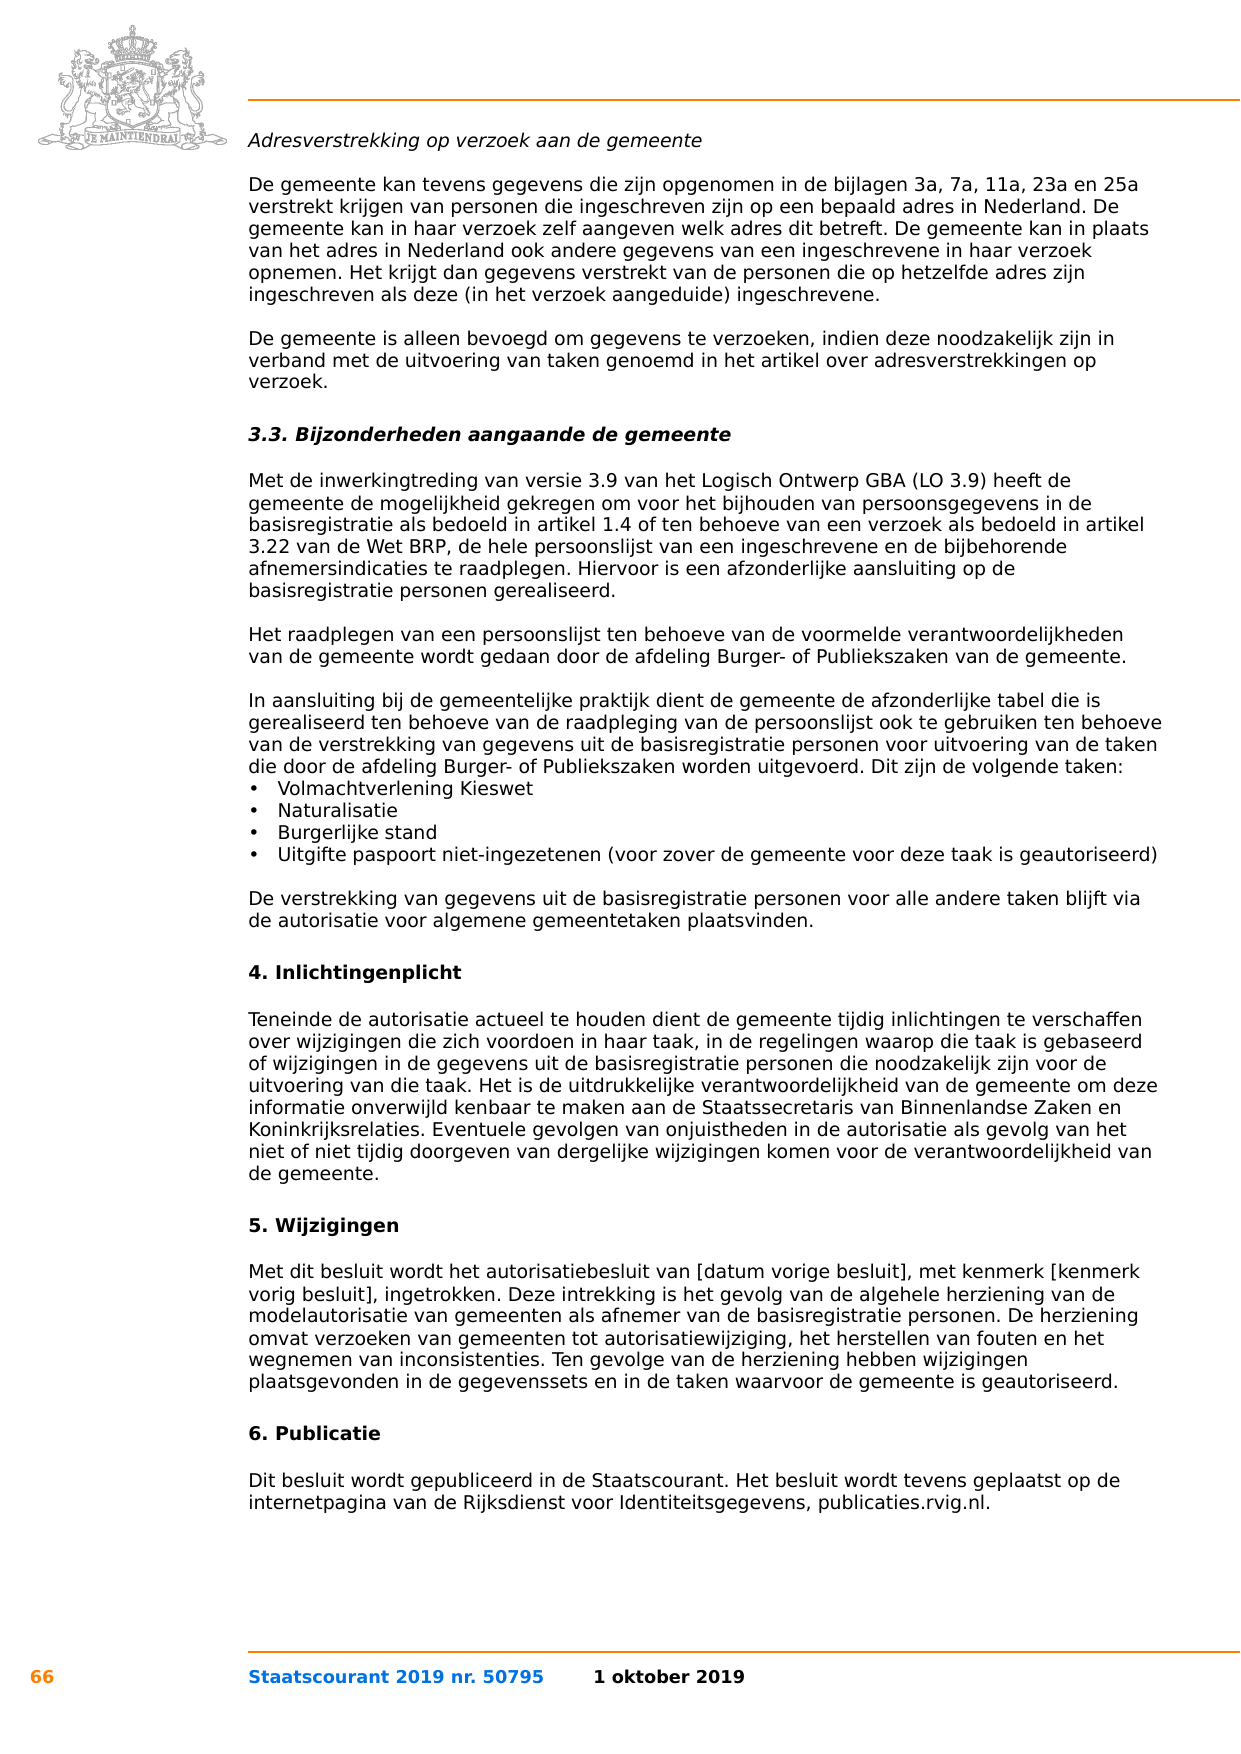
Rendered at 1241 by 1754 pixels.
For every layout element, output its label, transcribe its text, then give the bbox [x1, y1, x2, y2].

text Het raadplegen van een persoonslijst ten behoeve van de voormelde verantwoordelijkheden van de gemeente wordt gedaan door de afdeling Burger- of Publiekszaken van de gemeente. [248, 624, 1163, 668]
text • Burgerlijke stand [248, 822, 1163, 844]
text Dit besluit wordt gepubliceerd in de Staatscourant. Het besluit wordt tevens geplaatst op de internetpagina van de Rijksdienst voor Identiteitsgegevens, publicaties.rvig.nl. [248, 1470, 1163, 1514]
subtitle 4. Inlichtingenplicht [248, 962, 1163, 984]
subtitle 6. Publicatie [248, 1423, 1163, 1445]
picture [38, 25, 227, 150]
subtitle 3.3. Bijzonderheden aangaande de gemeente [248, 423, 1163, 445]
text De verstrekking van gegevens uit de basisregistratie personen voor alle andere taken blijft via de autorisatie voor algemene gemeentetaken plaatsvinden. [248, 888, 1163, 932]
text Teneinde de autorisatie actueel te houden dient de gemeente tijdig inlichtingen te verschaffen over wijzigingen die zich voordoen in haar taak, in de regelingen waarop die taak is gebaseerd of wijzigingen in de gegevens uit de basisregistratie personen die noodzakelijk zijn voor de uitvoering van die taak. Het is de uitdrukkelijke verantwoordelijkheid van de gemeente om deze informatie onverwijld kenbaar te maken aan de Staatssecretaris van Binnenlandse Zaken en Koninkrijksrelaties. Eventuele gevolgen van onjuistheden in de autorisatie als gevolg van het niet of niet tijdig doorgeven van dergelijke wijzigingen komen voor de verantwoordelijkheid van de gemeente. [248, 1009, 1163, 1184]
text De gemeente kan tevens gegevens die zijn opgenomen in de bijlagen 3a, 7a, 11a, 23a en 25a verstrekt krijgen van personen die ingeschreven zijn op een bepaald adres in Nederland. De gemeente kan in haar verzoek zelf aangeven welk adres dit betreft. De gemeente kan in plaats van het adres in Nederland ook andere gegevens van een ingeschrevene in haar verzoek opnemen. Het krijgt dan gegevens verstrekt van de personen die op hetzelfde adres zijn ingeschreven als deze (in het verzoek aangeduide) ingeschrevene. [248, 174, 1163, 306]
text Met de inwerkingtreding van versie 3.9 van het Logisch Ontwerp GBA (LO 3.9) heeft de gemeente de mogelijkheid gekregen om voor het bijhouden van persoonsgegevens in de basisregistratie als bedoeld in artikel 1.4 of ten behoeve van een verzoek als bedoeld in artikel 3.22 van de Wet BRP, de hele persoonslijst van een ingeschrevene en de bijbehorende afnemersindicaties te raadplegen. Hiervoor is een afzonderlijke aansluiting op de basisregistratie personen gerealiseerd. [248, 470, 1163, 602]
text Met dit besluit wordt het autorisatiebesluit van [datum vorige besluit], met kenmerk [kenmerk vorig besluit], ingetrokken. Deze intrekking is het gevolg van de algehele herziening van de modelautorisatie van gemeenten als afnemer van de basisregistratie personen. De herziening omvat verzoeken van gemeenten tot autorisatiewijziging, het herstellen van fouten en het wegnemen van inconsistenties. Ten gevolge van de herziening hebben wijzigingen plaatsgevonden in de gegevenssets en in de taken waarvoor de gemeente is geautoriseerd. [248, 1261, 1163, 1393]
text • Uitgifte paspoort niet-ingezetenen (voor zover de gemeente voor deze taak is geautoriseerd) [248, 844, 1163, 866]
text • Naturalisatie [248, 800, 1163, 822]
text In aansluiting bij de gemeentelijke praktijk dient de gemeente de afzonderlijke tabel die is gerealiseerd ten behoeve van de raadpleging van de persoonslijst ook te gebruiken ten behoeve van de verstrekking van gegevens uit de basisregistratie personen voor uitvoering van de taken die door de afdeling Burger- of Publiekszaken worden uitgevoerd. Dit zijn de volgende taken: [248, 690, 1163, 778]
subtitle 5. Wijzigingen [248, 1214, 1163, 1236]
subtitle Adresverstrekking op verzoek aan de gemeente [248, 130, 1163, 152]
text • Volmachtverlening Kieswet [248, 778, 1163, 800]
text De gemeente is alleen bevoegd om gegevens te verzoeken, indien deze noodzakelijk zijn in verband met de uitvoering van taken genoemd in het artikel over adresverstrekkingen op verzoek. [248, 327, 1163, 393]
